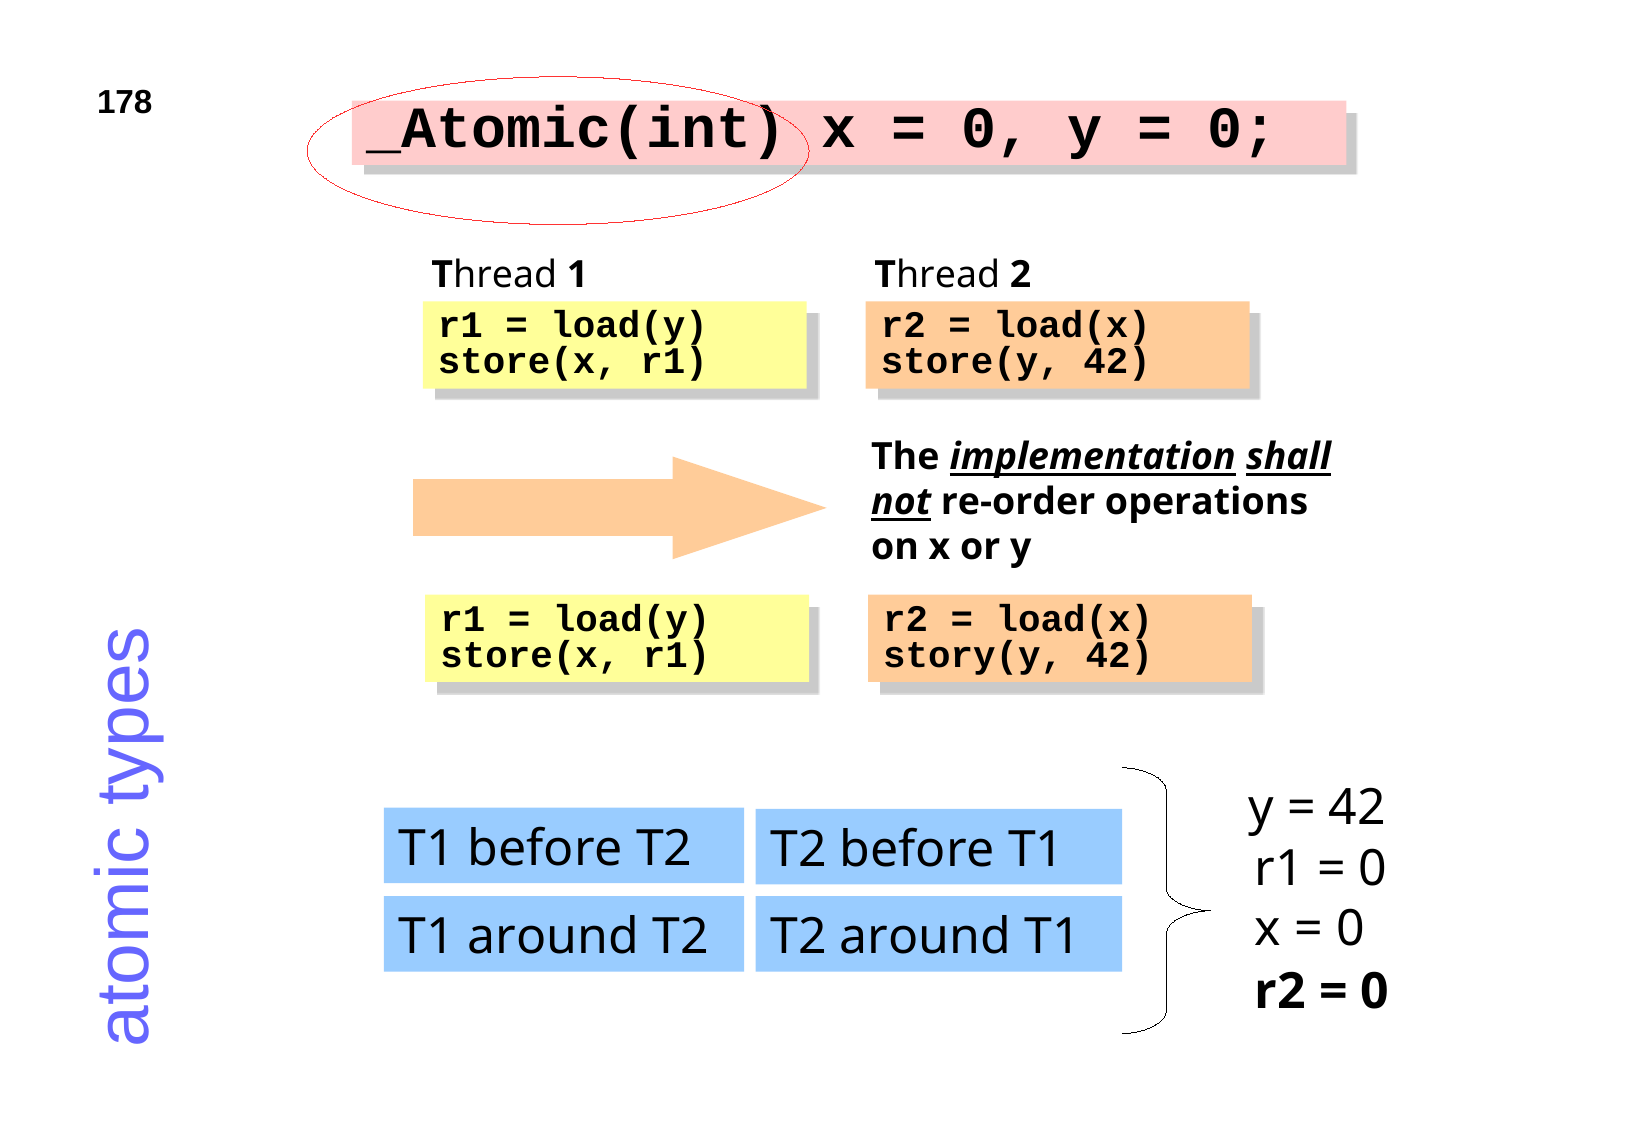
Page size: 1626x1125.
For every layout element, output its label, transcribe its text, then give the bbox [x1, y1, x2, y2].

text_box y = 42 [1234, 766, 1406, 843]
text_box r2 = load(x) story(y, 42) [868, 594, 1252, 682]
title atomic types [21, 29, 217, 1063]
text_box r1 = load(y) store(x, r1) [422, 301, 807, 389]
text_box _Atomic(int) x = 0, y = 0; [351, 100, 1347, 165]
text_box T1 before T2 [383, 807, 745, 884]
text_box The implementation shall not re-order operations on x or y [856, 424, 1359, 576]
text_box r2 = load(x) store(y, 42) [865, 301, 1250, 389]
text_box r1 = 0 x = 0 [1240, 828, 1412, 951]
text_box r1 = load(y) store(x, r1) [425, 594, 810, 682]
text_box T2 before T1 [755, 808, 1123, 885]
text_box T1 around T2 [383, 896, 745, 972]
text_box r2 = 0 [1240, 951, 1412, 1027]
text_box Thread 2 [859, 242, 1173, 303]
text_box T2 around T1 [755, 896, 1123, 972]
text_box Thread 1 [416, 242, 730, 303]
